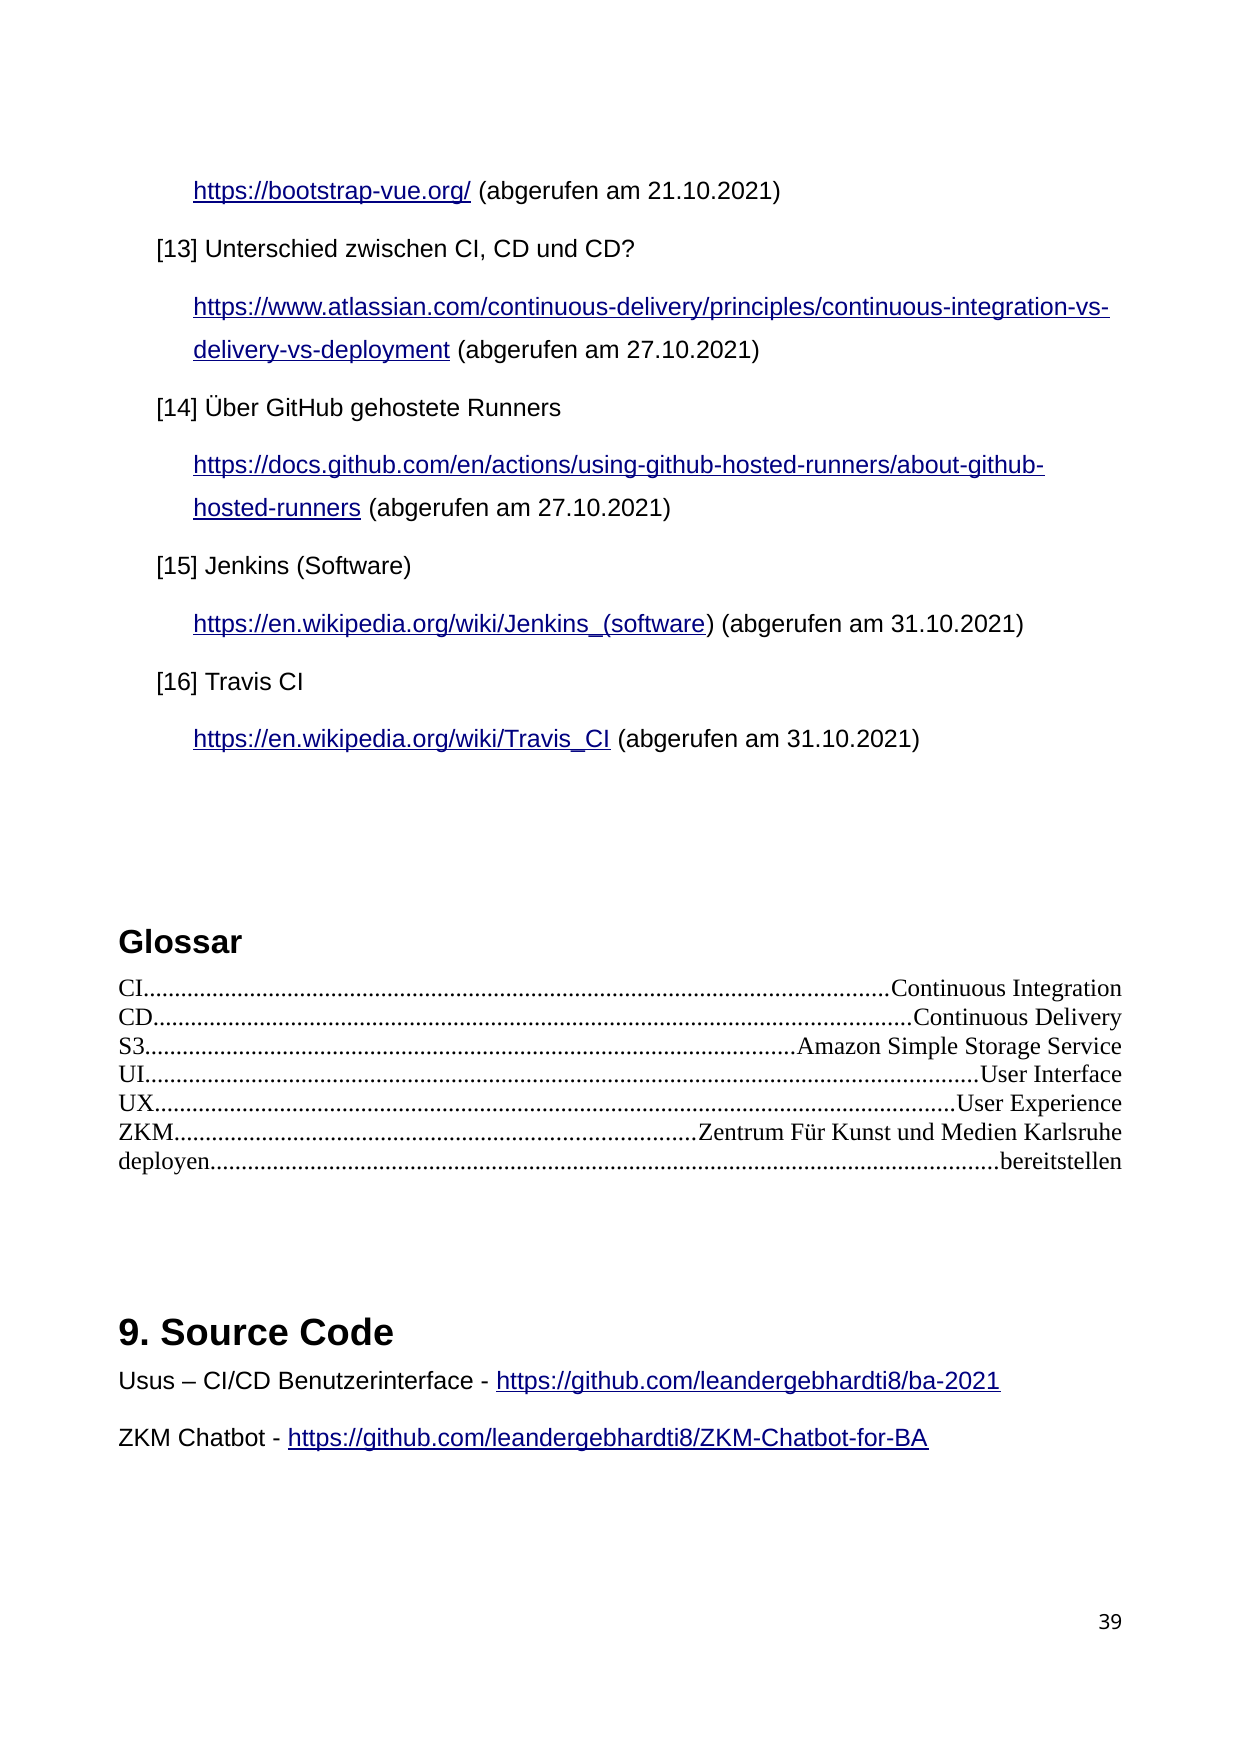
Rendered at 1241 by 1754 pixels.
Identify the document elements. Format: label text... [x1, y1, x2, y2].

list Travis CI [156, 667, 1122, 695]
text UX User Experience [118, 1088, 1122, 1117]
text UI User Interface [118, 1059, 1122, 1088]
text ZKM Zentrum Für Kunst und Medien Karlsruhe [118, 1117, 1122, 1146]
list https://en.wikipedia.org/wiki/Jenkins_(software) (abgerufen am 31.10.2021) [156, 609, 1122, 638]
list Jenkins (Software) [156, 551, 1122, 580]
text ZKM Chatbot - https://github.com/leandergebhardti8/ZKM-Chatbot-for-BA [118, 1423, 1122, 1452]
list https://www.atlassian.com/continuous-delivery/principles/continuous-integration-vs-delivery-vs-deployment (abgerufen am 27.10.2021) [156, 292, 1122, 364]
list Unterschied zwischen CI, CD und CD? [156, 234, 1122, 263]
subtitle 9. Source Code [118, 1309, 1122, 1353]
subtitle Glossar [118, 922, 1122, 961]
list Über GitHub gehostete Runners [156, 393, 1122, 421]
list https://docs.github.com/en/actions/using-github-hosted-runners/about-github-hosted-runners (abgerufen am 27.10.2021) [156, 450, 1122, 522]
text Usus – CI/CD Benutzerinterface - https://github.com/leandergebhardti8/ba-2021 [118, 1366, 1122, 1394]
list https://en.wikipedia.org/wiki/Travis_CI (abgerufen am 31.10.2021) [156, 724, 1122, 753]
text CD Continuous Delivery [118, 1002, 1122, 1031]
text deployen bereitstellen [118, 1146, 1122, 1174]
text S3 Amazon Simple Storage Service [118, 1031, 1122, 1059]
list https://bootstrap-vue.org/ (abgerufen am 21.10.2021) [156, 176, 1122, 205]
text CI Continuous Integration [118, 973, 1122, 1002]
